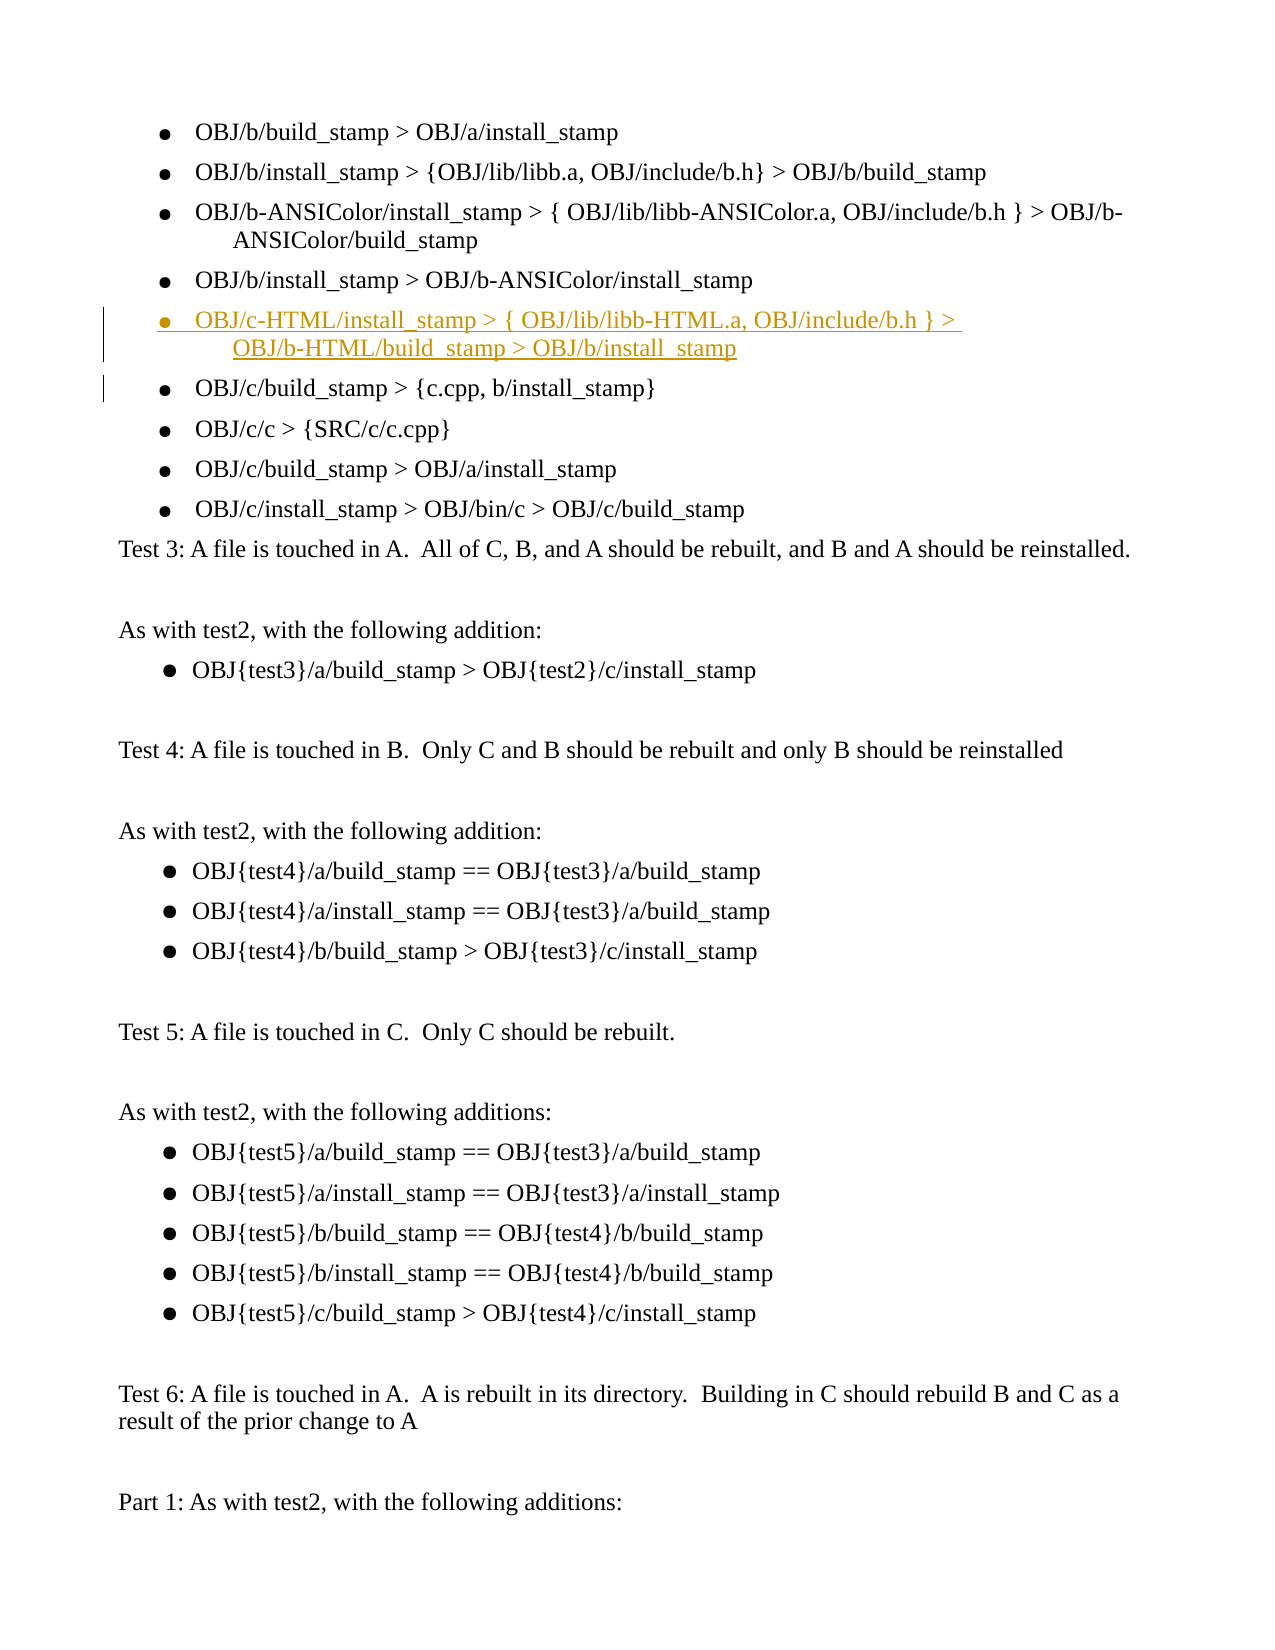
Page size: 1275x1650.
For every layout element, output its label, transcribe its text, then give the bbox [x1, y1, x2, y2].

list OBJ/b/build_stamp > OBJ/a/install_stamp [157, 118, 1157, 146]
list OBJ/b-ANSIColor/install_stamp > { OBJ/lib/libb-ANSIColor.a, OBJ/include/b.h } > OBJ/b-ANSIColor/build_stamp [157, 198, 1157, 254]
list OBJ{test4}/a/build_stamp == OBJ{test3}/a/build_stamp [162, 857, 1157, 885]
list OBJ/c/install_stamp > OBJ/bin/c > OBJ/c/build_stamp [157, 495, 1157, 523]
text Part 1: As with test2, with the following additions: [118, 1488, 1157, 1516]
list OBJ{test5}/b/install_stamp == OBJ{test4}/b/build_stamp [162, 1259, 1157, 1287]
list OBJ/c/build_stamp > OBJ/a/install_stamp [157, 455, 1157, 483]
list OBJ{test3}/a/build_stamp > OBJ{test2}/c/install_stamp [162, 656, 1157, 684]
list OBJ/c-HTML/install_stamp > { OBJ/lib/libb-HTML.a, OBJ/include/b.h } > OBJ/b-HTML/build_stamp > OBJ/b/install_stamp [157, 307, 1157, 362]
list OBJ/b/install_stamp > {OBJ/lib/libb.a, OBJ/include/b.h} > OBJ/b/build_stamp [157, 158, 1157, 186]
list OBJ{test5}/b/build_stamp == OBJ{test4}/b/build_stamp [162, 1219, 1157, 1247]
text Test 4: A file is touched in B. Only C and B should be rebuilt and only B should be reinstalled [118, 736, 1157, 764]
list OBJ/b/install_stamp > OBJ/b-ANSIColor/install_stamp [157, 266, 1157, 294]
list OBJ{test4}/b/build_stamp > OBJ{test3}/c/install_stamp [162, 937, 1157, 965]
list OBJ/c/c > {SRC/c/c.cpp} [157, 415, 1157, 442]
text Test 3: A file is touched in A. All of C, B, and A should be rebuilt, and B and A should be reinstalled. [118, 535, 1157, 563]
list OBJ{test4}/a/install_stamp == OBJ{test3}/a/build_stamp [162, 897, 1157, 925]
list OBJ{test5}/a/build_stamp == OBJ{test3}/a/build_stamp [162, 1138, 1157, 1166]
text As with test2, with the following addition: [118, 817, 1157, 844]
list OBJ/c/build_stamp > {c.cpp, b/install_stamp} [157, 374, 1157, 402]
text Test 5: A file is touched in C. Only C should be rebuilt. [118, 1018, 1157, 1046]
list OBJ{test5}/a/install_stamp == OBJ{test3}/a/install_stamp [162, 1179, 1157, 1206]
text As with test2, with the following additions: [118, 1098, 1157, 1126]
text As with test2, with the following addition: [118, 616, 1157, 643]
text Test 6: A file is touched in A. A is rebuilt in its directory. Building in C should rebuild B and C as a result of the prior change to A [118, 1380, 1157, 1435]
list OBJ{test5}/c/build_stamp > OBJ{test4}/c/install_stamp [162, 1299, 1157, 1327]
